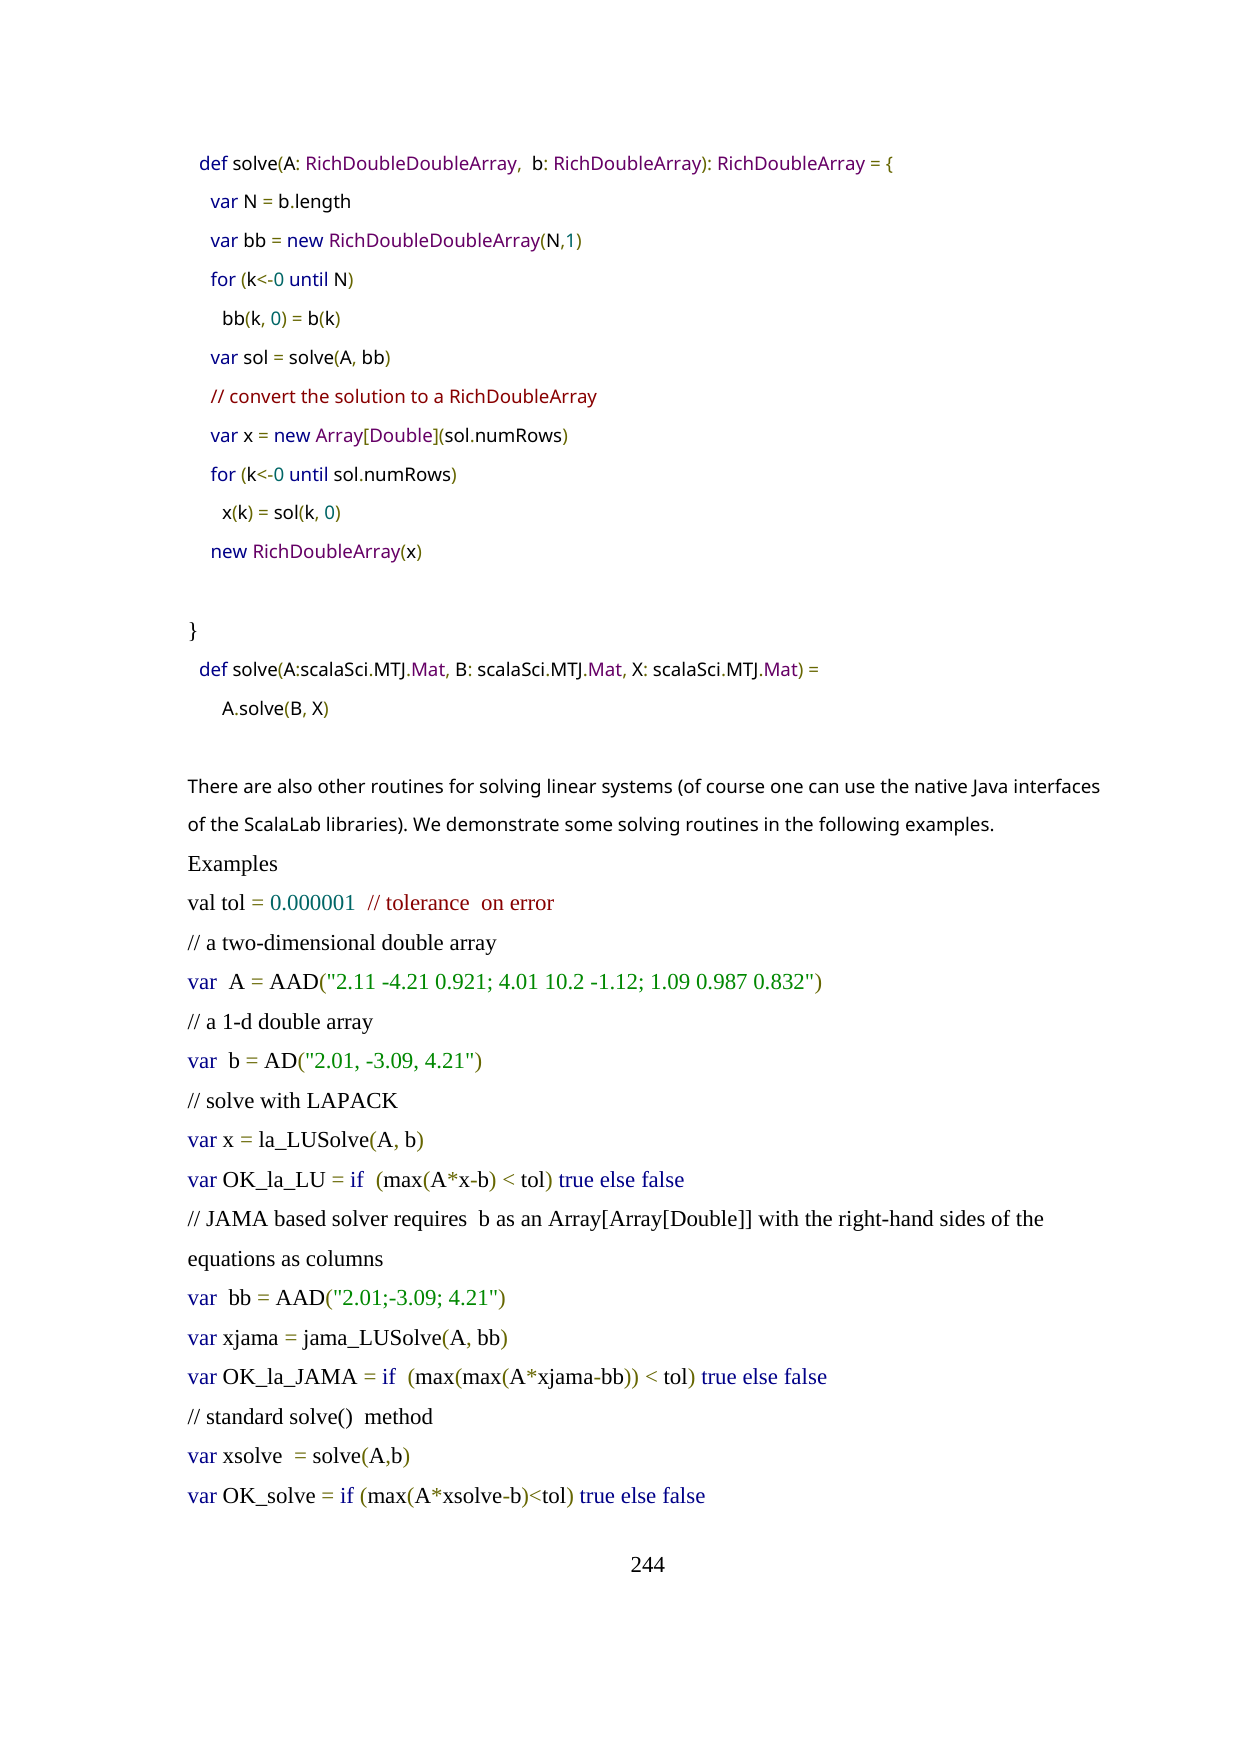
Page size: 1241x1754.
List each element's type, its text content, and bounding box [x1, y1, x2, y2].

text var xsolve = solve(A,b) [187, 1442, 1108, 1468]
text var x = la_LUSolve(A, b) [187, 1126, 1108, 1153]
text Examples [187, 850, 1108, 876]
text // convert the solution to a RichDoubleArray [187, 383, 1108, 409]
text // JAMA based solver requires b as an Array[Array[Double]] with the right-hand sides of the equations as columns [187, 1205, 1108, 1271]
text var bb = new RichDoubleDoubleArray(N,1) [187, 228, 1108, 253]
text var A = AAD("2.11 -4.21 0.921; 4.01 10.2 -1.12; 1.09 0.987 0.832") [187, 968, 1108, 995]
text var xjama = jama_LUSolve(A, bb) [187, 1324, 1108, 1350]
text var OK_solve = if (max(A*xsolve-b)<tol) true else false [187, 1482, 1108, 1508]
text var x = new Array[Double](sol.numRows) [187, 422, 1108, 447]
text val tol = 0.000001 // tolerance on error [187, 889, 1108, 916]
text def solve(A: RichDoubleDoubleArray, b: RichDoubleArray): RichDoubleArray = { [187, 150, 1108, 176]
text A.solve(B, X) [187, 695, 1108, 721]
text // standard solve() method [187, 1403, 1108, 1429]
text def solve(A:scalaSci.MTJ.Mat, B: scalaSci.MTJ.Mat, X: scalaSci.MTJ.Mat) = [187, 656, 1108, 682]
text bb(k, 0) = b(k) [187, 305, 1108, 331]
text var b = AD("2.01, -3.09, 4.21") [187, 1047, 1108, 1074]
text var OK_la_LU = if (max(A*x-b) < tol) true else false [187, 1166, 1108, 1192]
text var sol = solve(A, bb) [187, 344, 1108, 370]
text } [187, 617, 1108, 643]
text x(k) = sol(k, 0) [187, 500, 1108, 525]
text for (k<-0 until sol.numRows) [187, 461, 1108, 486]
text for (k<-0 until N) [187, 267, 1108, 292]
text var OK_la_JAMA = if (max(max(A*xjama-bb)) < tol) true else false [187, 1363, 1108, 1389]
text // a two-dimensional double array [187, 929, 1108, 955]
text new RichDoubleArray(x) [187, 538, 1108, 564]
text // a 1-d double array [187, 1008, 1108, 1034]
text var bb = AAD("2.01;-3.09; 4.21") [187, 1284, 1108, 1311]
text // solve with LAPACK [187, 1087, 1108, 1113]
text var N = b.length [187, 189, 1108, 214]
text There are also other routines for solving linear systems (of course one can use the native Java interfaces of the ScalaLab libraries). We demonstrate some solving routines in the following examples. [187, 773, 1108, 837]
